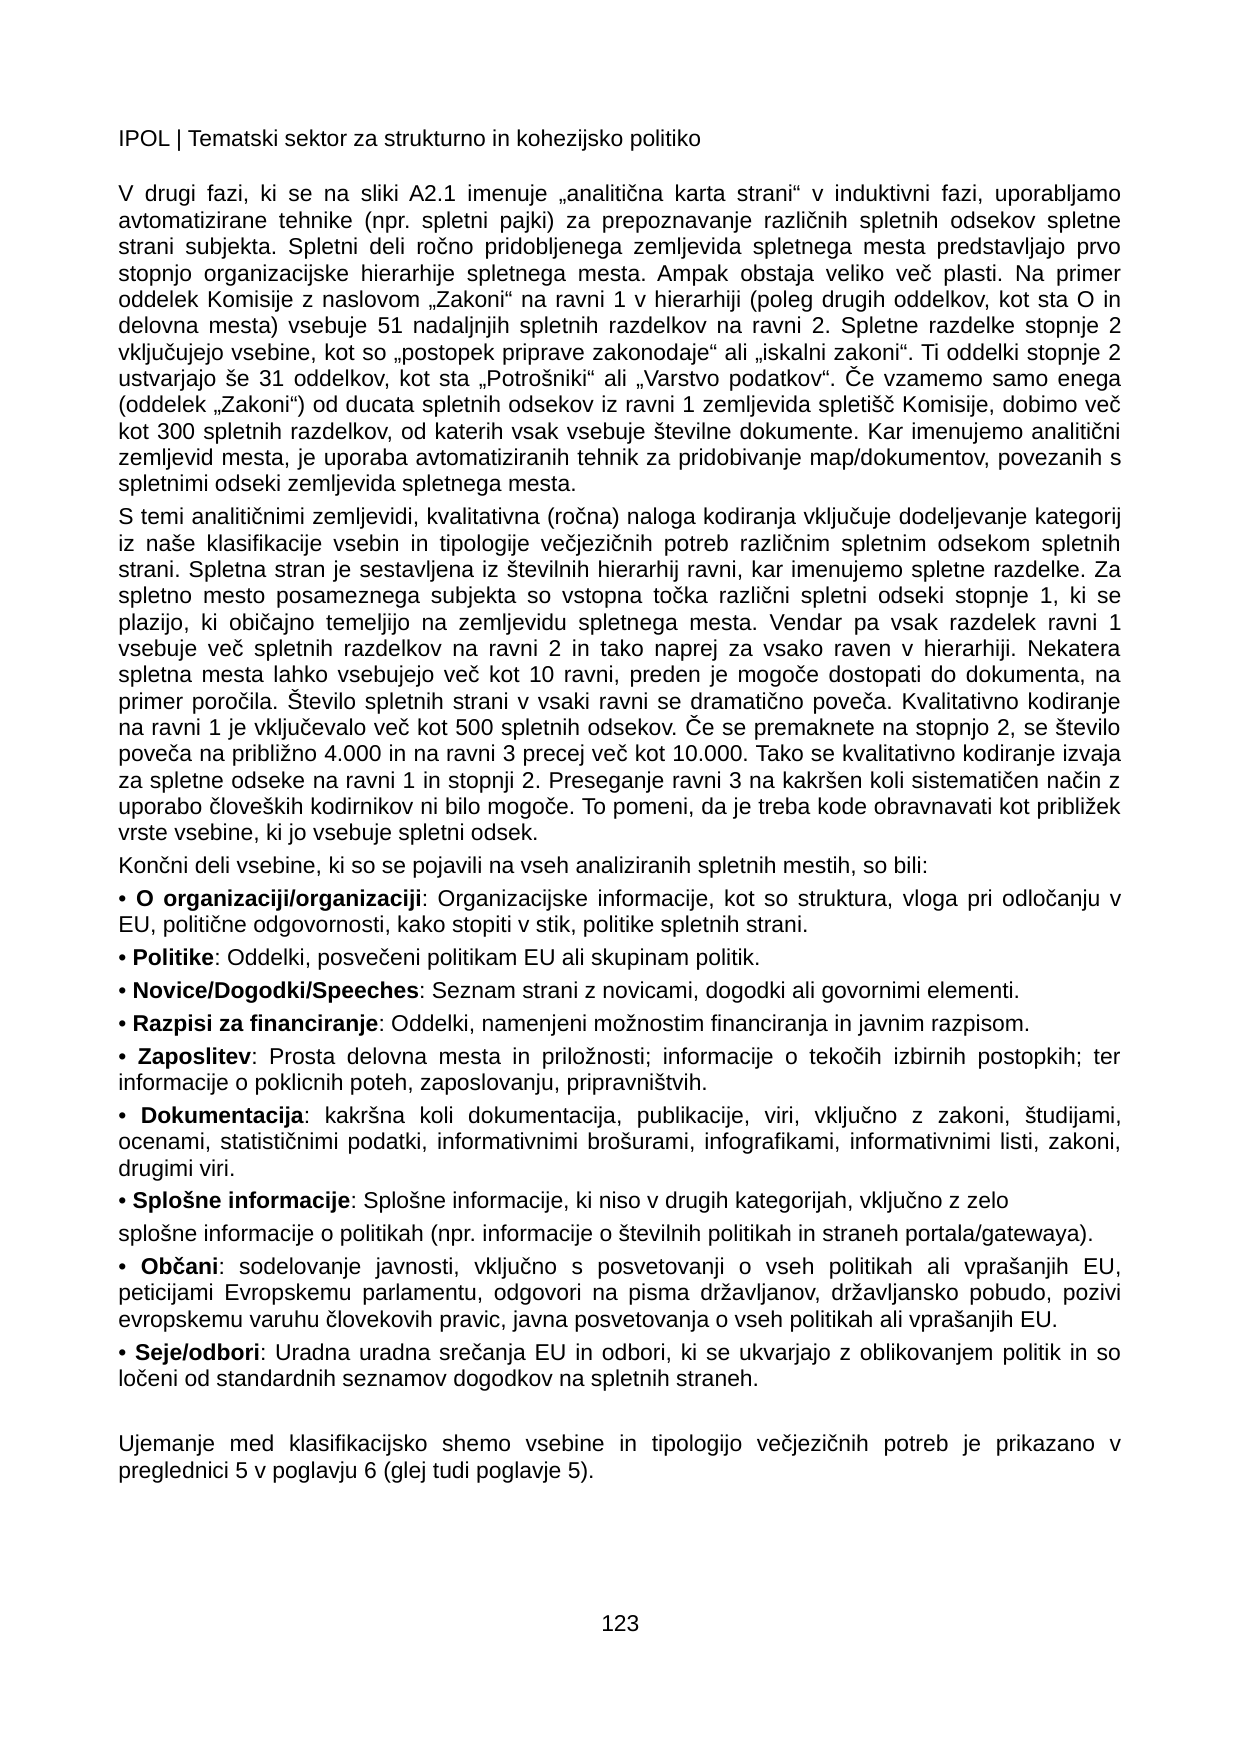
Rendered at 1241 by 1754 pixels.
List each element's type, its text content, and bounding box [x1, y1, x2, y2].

text • Zaposlitev: Prosta delovna mesta in priložnosti; informacije o tekočih izbirnih postopkih; ter informacije o poklicnih poteh, zaposlovanju, pripravništvih. [118, 1043, 1122, 1095]
text • O organizaciji/organizaciji: Organizacijske informacije, kot so struktura, vloga pri odločanju v EU, politične odgovornosti, kako stopiti v stik, politike spletnih strani. [118, 885, 1122, 938]
text Ujemanje med klasifikacijsko shemo vsebine in tipologijo večjezičnih potreb je prikazano v preglednici 5 v poglavju 6 (glej tudi poglavje 5). [118, 1430, 1122, 1483]
text S temi analitičnimi zemljevidi, kvalitativna (ročna) naloga kodiranja vključuje dodeljevanje kategorij iz naše klasifikacije vsebin in tipologije večjezičnih potreb različnim spletnim odsekom spletnih strani. Spletna stran je sestavljena iz številnih hierarhij ravni, kar imenujemo spletne razdelke. Za spletno mesto posameznega subjekta so vstopna točka različni spletni odseki stopnje 1, ki se plazijo, ki običajno temeljijo na zemljevidu spletnega mesta. Vendar pa vsak razdelek ravni 1 vsebuje več spletnih razdelkov na ravni 2 in tako naprej za vsako raven v hierarhiji. Nekatera spletna mesta lahko vsebujejo več kot 10 ravni, preden je mogoče dostopati do dokumenta, na primer poročila. Število spletnih strani v vsaki ravni se dramatično poveča. Kvalitativno kodiranje na ravni 1 je vključevalo več kot 500 spletnih odsekov. Če se premaknete na stopnjo 2, se število poveča na približno 4.000 in na ravni 3 precej več kot 10.000. Tako se kvalitativno kodiranje izvaja za spletne odseke na ravni 1 in stopnji 2. Preseganje ravni 3 na kakršen koli sistematičen način z uporabo človeških kodirnikov ni bilo mogoče. To pomeni, da je treba kode obravnavati kot približek vrste vsebine, ki jo vsebuje spletni odsek. [118, 503, 1122, 846]
text • Novice/Dogodki/Speeches: Seznam strani z novicami, dogodki ali govornimi elementi. [118, 977, 1122, 1003]
text • Politike: Oddelki, posvečeni politikam EU ali skupinam politik. [118, 944, 1122, 971]
text • Občani: sodelovanje javnosti, vključno s posvetovanji o vseh politikah ali vprašanjih EU, peticijami Evropskemu parlamentu, odgovori na pisma državljanov, državljansko pobudo, pozivi evropskemu varuhu človekovih pravic, javna posvetovanja o vseh politikah ali vprašanjih EU. [118, 1253, 1122, 1332]
text V drugi fazi, ki se na sliki A2.1 imenuje „analitična karta strani“ v induktivni fazi, uporabljamo avtomatizirane tehnike (npr. spletni pajki) za prepoznavanje različnih spletnih odsekov spletne strani subjekta. Spletni deli ročno pridobljenega zemljevida spletnega mesta predstavljajo prvo stopnjo organizacijske hierarhije spletnega mesta. Ampak obstaja veliko več plasti. Na primer oddelek Komisije z naslovom „Zakoni“ na ravni 1 v hierarhiji (poleg drugih oddelkov, kot sta O in delovna mesta) vsebuje 51 nadaljnjih spletnih razdelkov na ravni 2. Spletne razdelke stopnje 2 vključujejo vsebine, kot so „postopek priprave zakonodaje“ ali „iskalni zakoni“. Ti oddelki stopnje 2 ustvarjajo še 31 oddelkov, kot sta „Potrošniki“ ali „Varstvo podatkov“. Če vzamemo samo enega (oddelek „Zakoni“) od ducata spletnih odsekov iz ravni 1 zemljevida spletišč Komisije, dobimo več kot 300 spletnih razdelkov, od katerih vsak vsebuje številne dokumente. Kar imenujemo analitični zemljevid mesta, je uporaba avtomatiziranih tehnik za pridobivanje map/dokumentov, povezanih s spletnimi odseki zemljevida spletnega mesta. [118, 180, 1122, 497]
text • Seje/odbori: Uradna uradna srečanja EU in odbori, ki se ukvarjajo z oblikovanjem politik in so ločeni od standardnih seznamov dogodkov na spletnih straneh. [118, 1338, 1122, 1391]
text • Dokumentacija: kakršna koli dokumentacija, publikacije, viri, vključno z zakoni, študijami, ocenami, statističnimi podatki, informativnimi brošurami, infografikami, informativnimi listi, zakoni, drugimi viri. [118, 1102, 1122, 1181]
text splošne informacije o politikah (npr. informacije o številnih politikah in straneh portala/gatewaya). [118, 1220, 1122, 1246]
text • Splošne informacije: Splošne informacije, ki niso v drugih kategorijah, vključno z zelo [118, 1187, 1122, 1214]
text Končni deli vsebine, ki so se pojavili na vseh analiziranih spletnih mestih, so bili: [118, 852, 1122, 878]
text • Razpisi za financiranje: Oddelki, namenjeni možnostim financiranja in javnim razpisom. [118, 1010, 1122, 1036]
